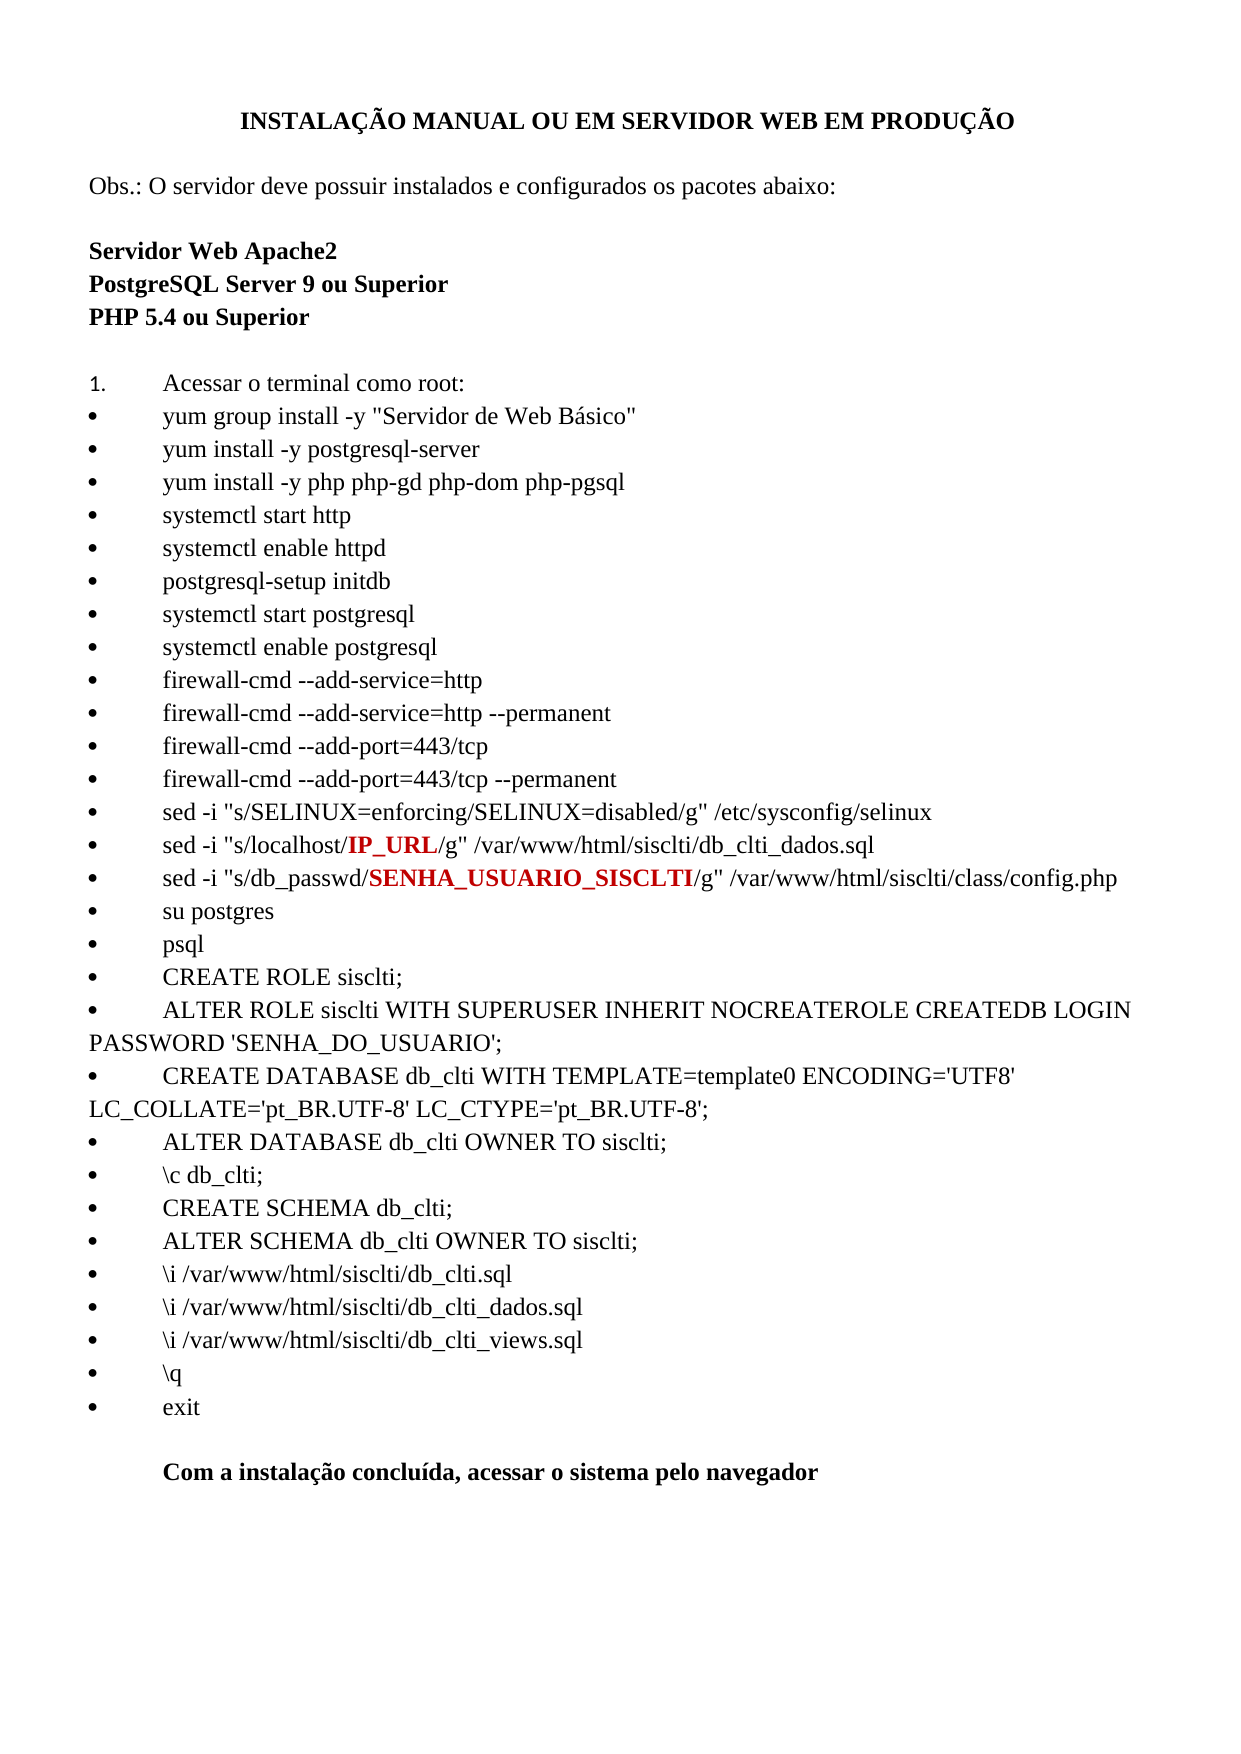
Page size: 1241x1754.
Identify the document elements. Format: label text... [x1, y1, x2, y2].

list sed -i "s/db_passwd/SENHA_USUARIO_SISCLTI/g" /var/www/html/sisclti/class/config.php [89, 863, 1166, 892]
text PostgreSQL Server 9 ou Superior [89, 269, 1166, 298]
text Servidor Web Apache2 [89, 236, 1166, 265]
text INSTALAÇÃO MANUAL OU EM SERVIDOR WEB EM PRODUÇÃO [89, 106, 1166, 135]
list firewall-cmd --add-service=http [89, 665, 1166, 694]
list yum group install -y "Servidor de Web Básico" [89, 401, 1166, 430]
list sed -i "s/localhost/IP_URL/g" /var/www/html/sisclti/db_clti_dados.sql [89, 830, 1166, 859]
list ALTER ROLE sisclti WITH SUPERUSER INHERIT NOCREATEROLE CREATEDB LOGIN PASSWORD 'SENHA_DO_USUARIO'; [89, 995, 1166, 1057]
list systemctl enable httpd [89, 533, 1166, 562]
list systemctl start http [89, 500, 1166, 529]
list su postgres [89, 896, 1166, 925]
list \c db_clti; [89, 1160, 1166, 1189]
list ALTER DATABASE db_clti OWNER TO sisclti; [89, 1127, 1166, 1156]
list psql [89, 929, 1166, 958]
list systemctl start postgresql [89, 599, 1166, 628]
list \i /var/www/html/sisclti/db_clti.sql [89, 1259, 1166, 1288]
list yum install -y php php-gd php-dom php-pgsql [89, 467, 1166, 496]
list yum install -y postgresql-server [89, 434, 1166, 463]
list firewall-cmd --add-port=443/tcp [89, 731, 1166, 760]
list \i /var/www/html/sisclti/db_clti_dados.sql [89, 1292, 1166, 1321]
list sed -i "s/SELINUX=enforcing/SELINUX=disabled/g" /etc/sysconfig/selinux [89, 797, 1166, 826]
list systemctl enable postgresql [89, 632, 1166, 661]
text Com a instalação concluída, acessar o sistema pelo navegador [162, 1457, 1166, 1486]
text Obs.: O servidor deve possuir instalados e configurados os pacotes abaixo: [89, 171, 1166, 200]
list Acessar o terminal como root: [89, 368, 1166, 397]
list firewall-cmd --add-service=http --permanent [89, 698, 1166, 727]
list ALTER SCHEMA db_clti OWNER TO sisclti; [89, 1226, 1166, 1255]
list CREATE SCHEMA db_clti; [89, 1193, 1166, 1222]
list CREATE DATABASE db_clti WITH TEMPLATE=template0 ENCODING='UTF8' LC_COLLATE='pt_BR.UTF-8' LC_CTYPE='pt_BR.UTF-8'; [89, 1061, 1166, 1123]
list \q [89, 1358, 1166, 1387]
list \i /var/www/html/sisclti/db_clti_views.sql [89, 1326, 1166, 1354]
list exit [89, 1392, 1166, 1420]
text PHP 5.4 ou Superior [89, 302, 1166, 331]
list postgresql-setup initdb [89, 566, 1166, 595]
list CREATE ROLE sisclti; [89, 962, 1166, 991]
list firewall-cmd --add-port=443/tcp --permanent [89, 764, 1166, 793]
